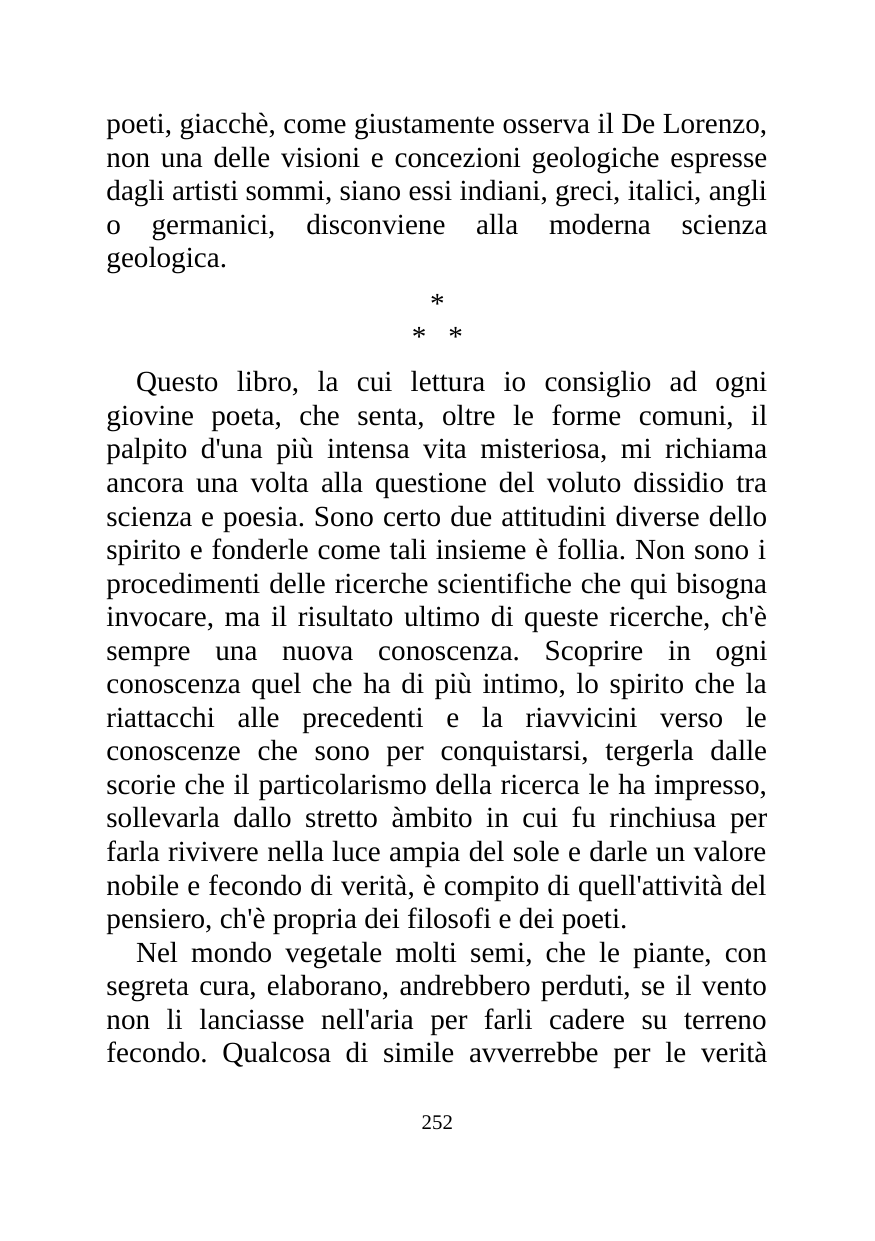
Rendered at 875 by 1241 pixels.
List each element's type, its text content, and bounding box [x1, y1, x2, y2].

text poeti, giacchè, come giustamente osserva il De Lorenzo, non una delle visioni e concezioni geologiche espresse dagli artisti sommi, siano essi indiani, greci, italici, angli o germanici, disconviene alla moderna scienza geologica. [106, 106, 768, 274]
text Questo libro, la cui lettura io consiglio ad ogni giovine poeta, che senta, oltre le forme comuni, il palpito d'una più intensa vita misteriosa, mi richiama ancora una volta alla questione del voluto dissidio tra scienza e poesia. Sono certo due attitudini diverse dello spirito e fonderle come tali insieme è follia. Non sono i procedimenti delle ricerche scientifiche che qui bisogna invocare, ma il risultato ultimo di queste ricerche, ch'è sempre una nuova conoscenza. Scoprire in ogni conoscenza quel che ha di più intimo, lo spirito che la riattacchi alle precedenti e la riavvicini verso le conoscenze che sono per conquistarsi, tergerla dalle scorie che il particolarismo della ricerca le ha impresso, sollevarla dallo stretto àmbito in cui fu rinchiusa per farla rivivere nella luce ampia del sole e darle un valore nobile e fecondo di verità, è compito di quell'attività del pensiero, ch'è propria dei filosofi e dei poeti. [106, 364, 768, 935]
text * * * [106, 286, 768, 353]
text Nel mondo vegetale molti semi, che le piante, con segreta cura, elaborano, andrebbero perduti, se il vento non li lanciasse nell'aria per farli cadere su terreno fecondo. Qualcosa di simile avverrebbe per le verità [106, 935, 768, 1069]
